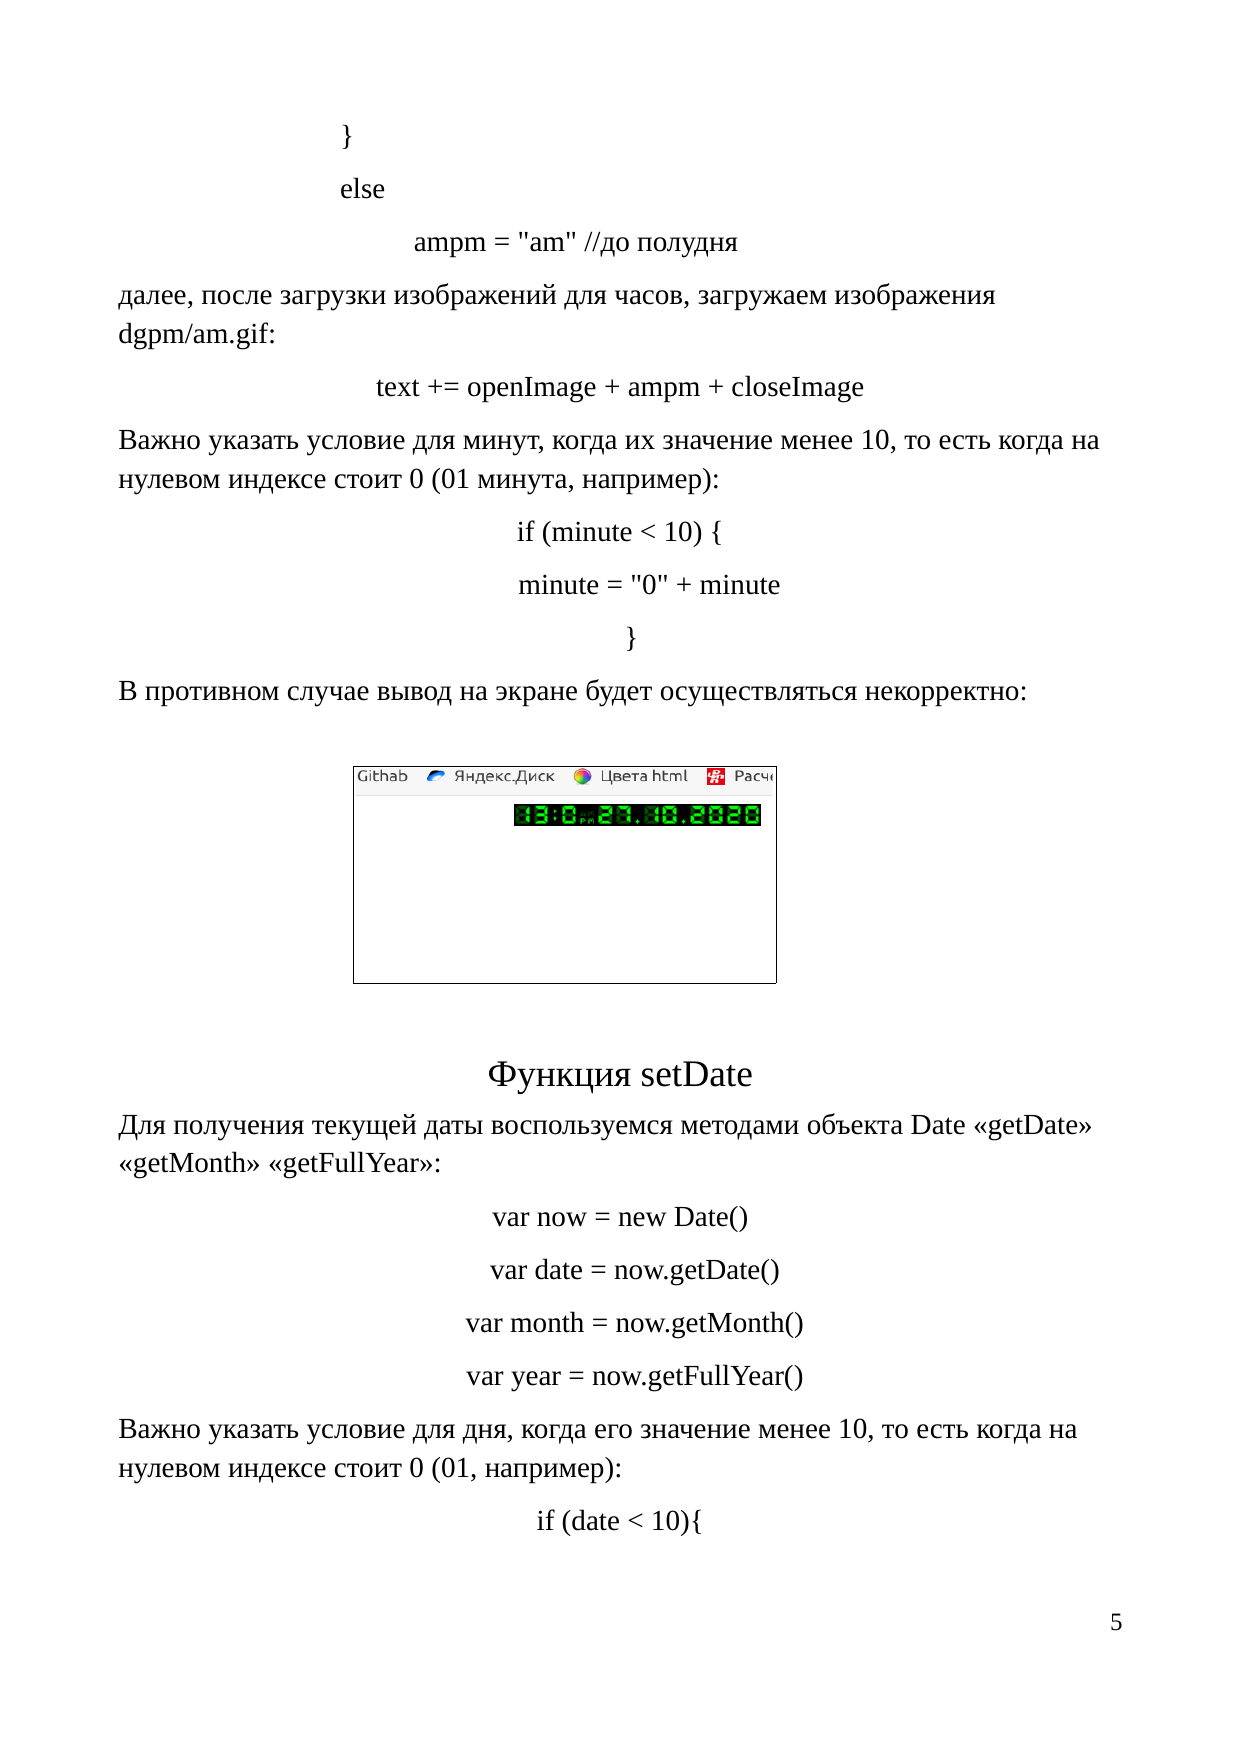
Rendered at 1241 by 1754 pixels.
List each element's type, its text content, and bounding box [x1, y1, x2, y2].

text } [118, 620, 1122, 654]
text var now = new Date() [118, 1199, 1122, 1232]
text if (date < 10){ [118, 1503, 1122, 1536]
text Для получения текущей даты воспользуемся методами объекта Date «getDate» «getMonth» «getFullYear»: [118, 1107, 1122, 1179]
text if (minute < 10) { [118, 514, 1122, 547]
text далее, после загрузки изображений для часов, загружаем изображения dgpm/am.gif: [118, 277, 1122, 349]
text var date = now.getDate() [118, 1252, 1122, 1285]
text ampm = "am" //до полудня [118, 224, 1122, 258]
text В противном случае вывод на экране будет осуществляться некорректно: [118, 673, 1122, 707]
text var year = now.getFullYear() [118, 1358, 1122, 1392]
text Важно указать условие для минут, когда их значение менее 10, то есть когда на нулевом индексе стоит 0 (01 минута, например): [118, 422, 1122, 494]
text Важно указать условие для дня, когда его значение менее 10, то есть когда на нулевом индексе стоит 0 (01, например): [118, 1411, 1122, 1483]
subtitle Функция setDate [118, 1051, 1122, 1094]
text var month = now.getMonth() [118, 1305, 1122, 1338]
text else [118, 171, 1122, 205]
text } [118, 118, 1122, 152]
picture [432, 768, 659, 857]
text minute = "0" + minute [118, 567, 1122, 601]
text text += openImage + ampm + closeImage [118, 369, 1122, 403]
